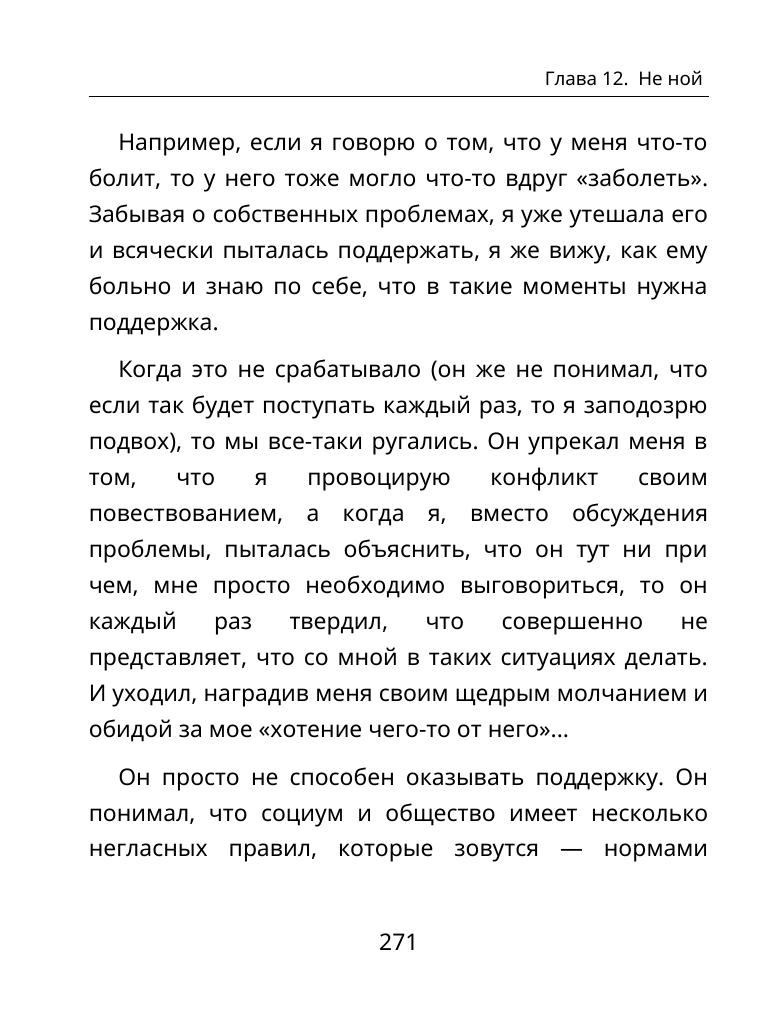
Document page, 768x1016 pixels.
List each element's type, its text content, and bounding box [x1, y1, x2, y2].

text Он просто не способен оказывать поддержку. Он понимал, что социум и общество имеет несколько негласных правил, которые зовутся — нормами [88, 761, 709, 864]
text Когда это не срабатывало (он же не понимал, что если так будет поступать каждый раз, то я заподозрю подвох), то мы все-таки ругались. Он упрекал меня в том, что я провоцирую конфликт своим повествованием, а когда я, вместо обсуждения проблемы, пыталась объяснить, что он тут ни при чем, мне просто необходимо выговориться, то он каждый раз твердил, что совершенно не представляет, что со мной в таких ситуациях делать. И уходил, наградив меня своим щедрым молчанием и обидой за мое «хотение чего-то от него»... [88, 353, 709, 744]
text Например, если я говорю о том, что у меня что-то болит, то у него тоже могло что-то вдруг «заболеть». Забывая о собственных проблемах, я уже утешала его и всячески пыталась поддержать, я же вижу, как ему больно и знаю по себе, что в такие моменты нужна поддержка. [88, 126, 709, 337]
